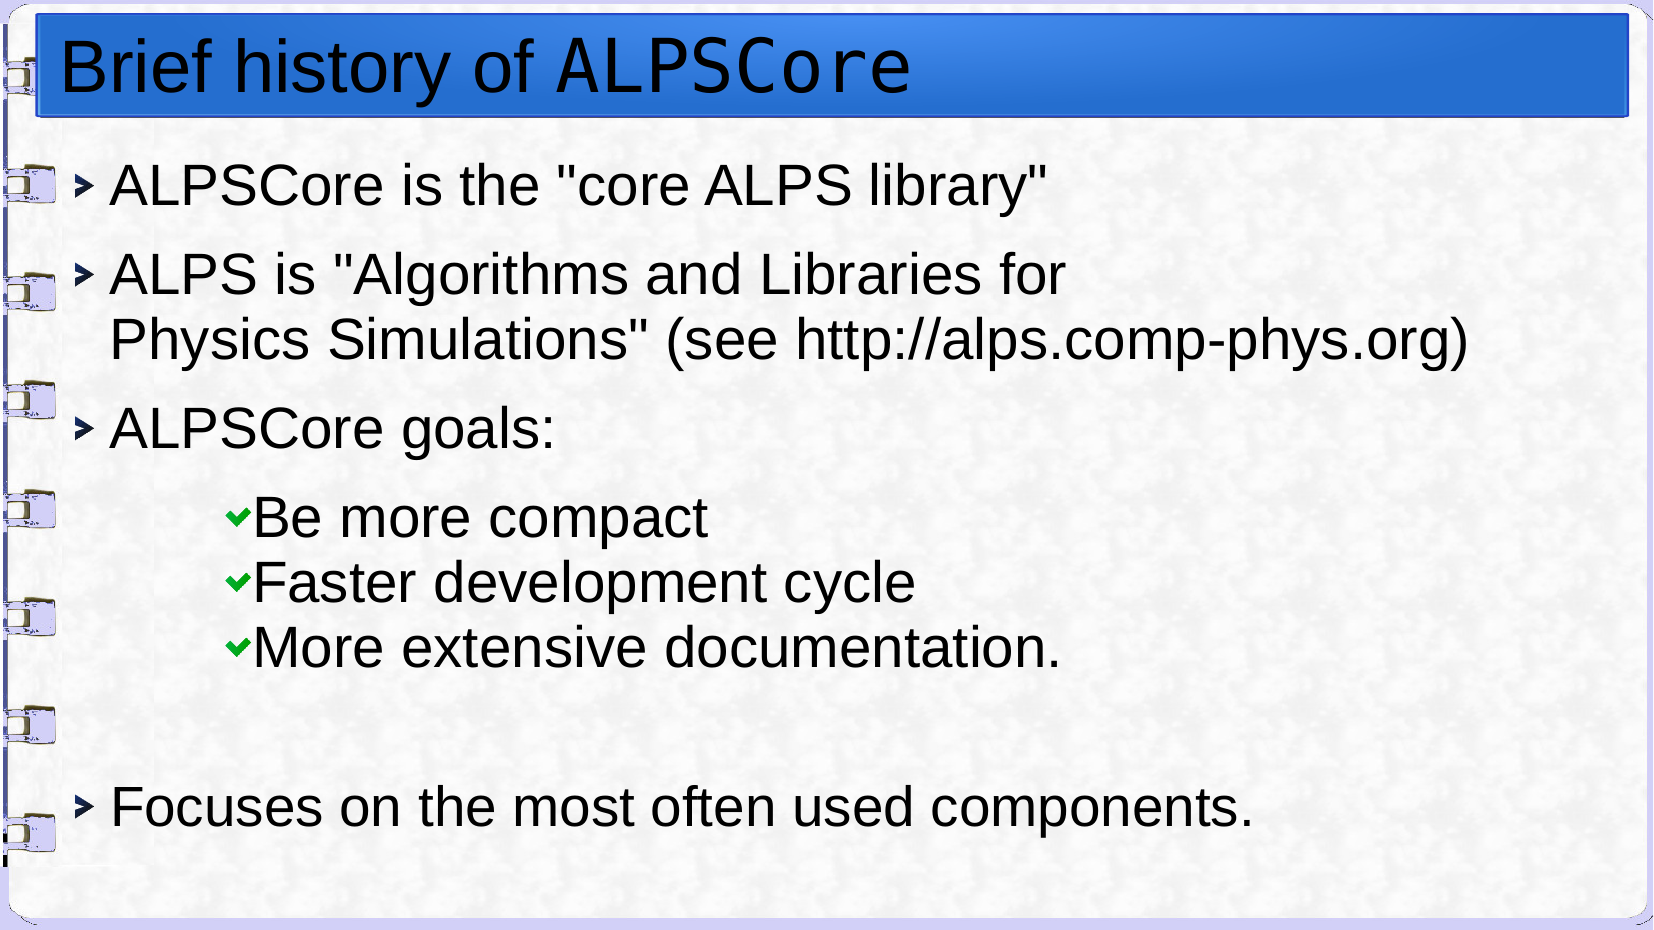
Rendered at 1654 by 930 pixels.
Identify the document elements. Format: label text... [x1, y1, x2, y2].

text_box Be more compact Faster development cycle More extensive documentation. [210, 477, 1157, 748]
text_box Focuses on the most often used components. [74, 774, 1287, 856]
title Brief history of ALPSCore [59, 13, 1620, 120]
list ALPSCore is the "core ALPS library" ALPS is "Algorithms and Libraries for Physics Simulations" (see http://alps.comp-phys.org) ALPSCore goals: [74, 153, 1636, 828]
picture [0, 0, 1654, 930]
